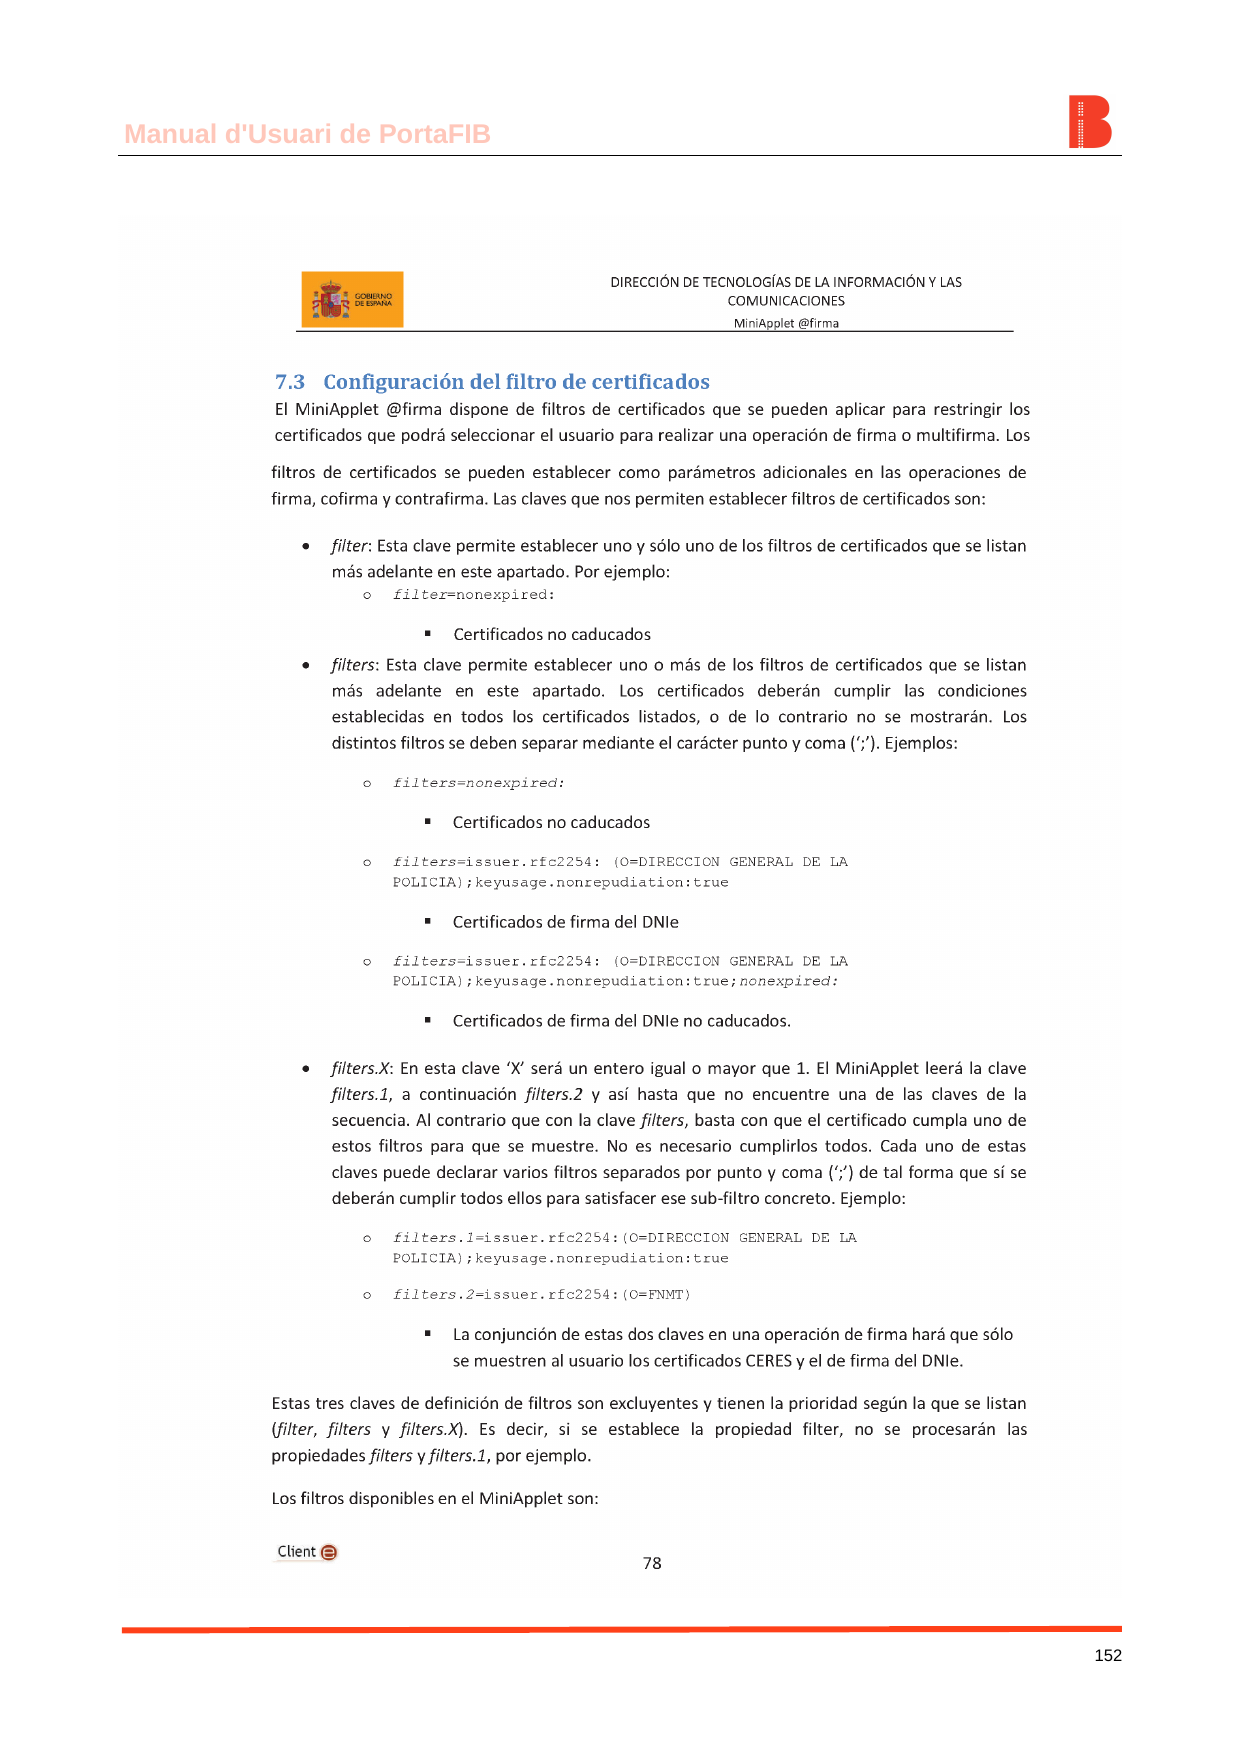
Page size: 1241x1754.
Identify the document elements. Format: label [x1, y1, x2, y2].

picture [118, 215, 1123, 1598]
picture [1063, 94, 1117, 150]
